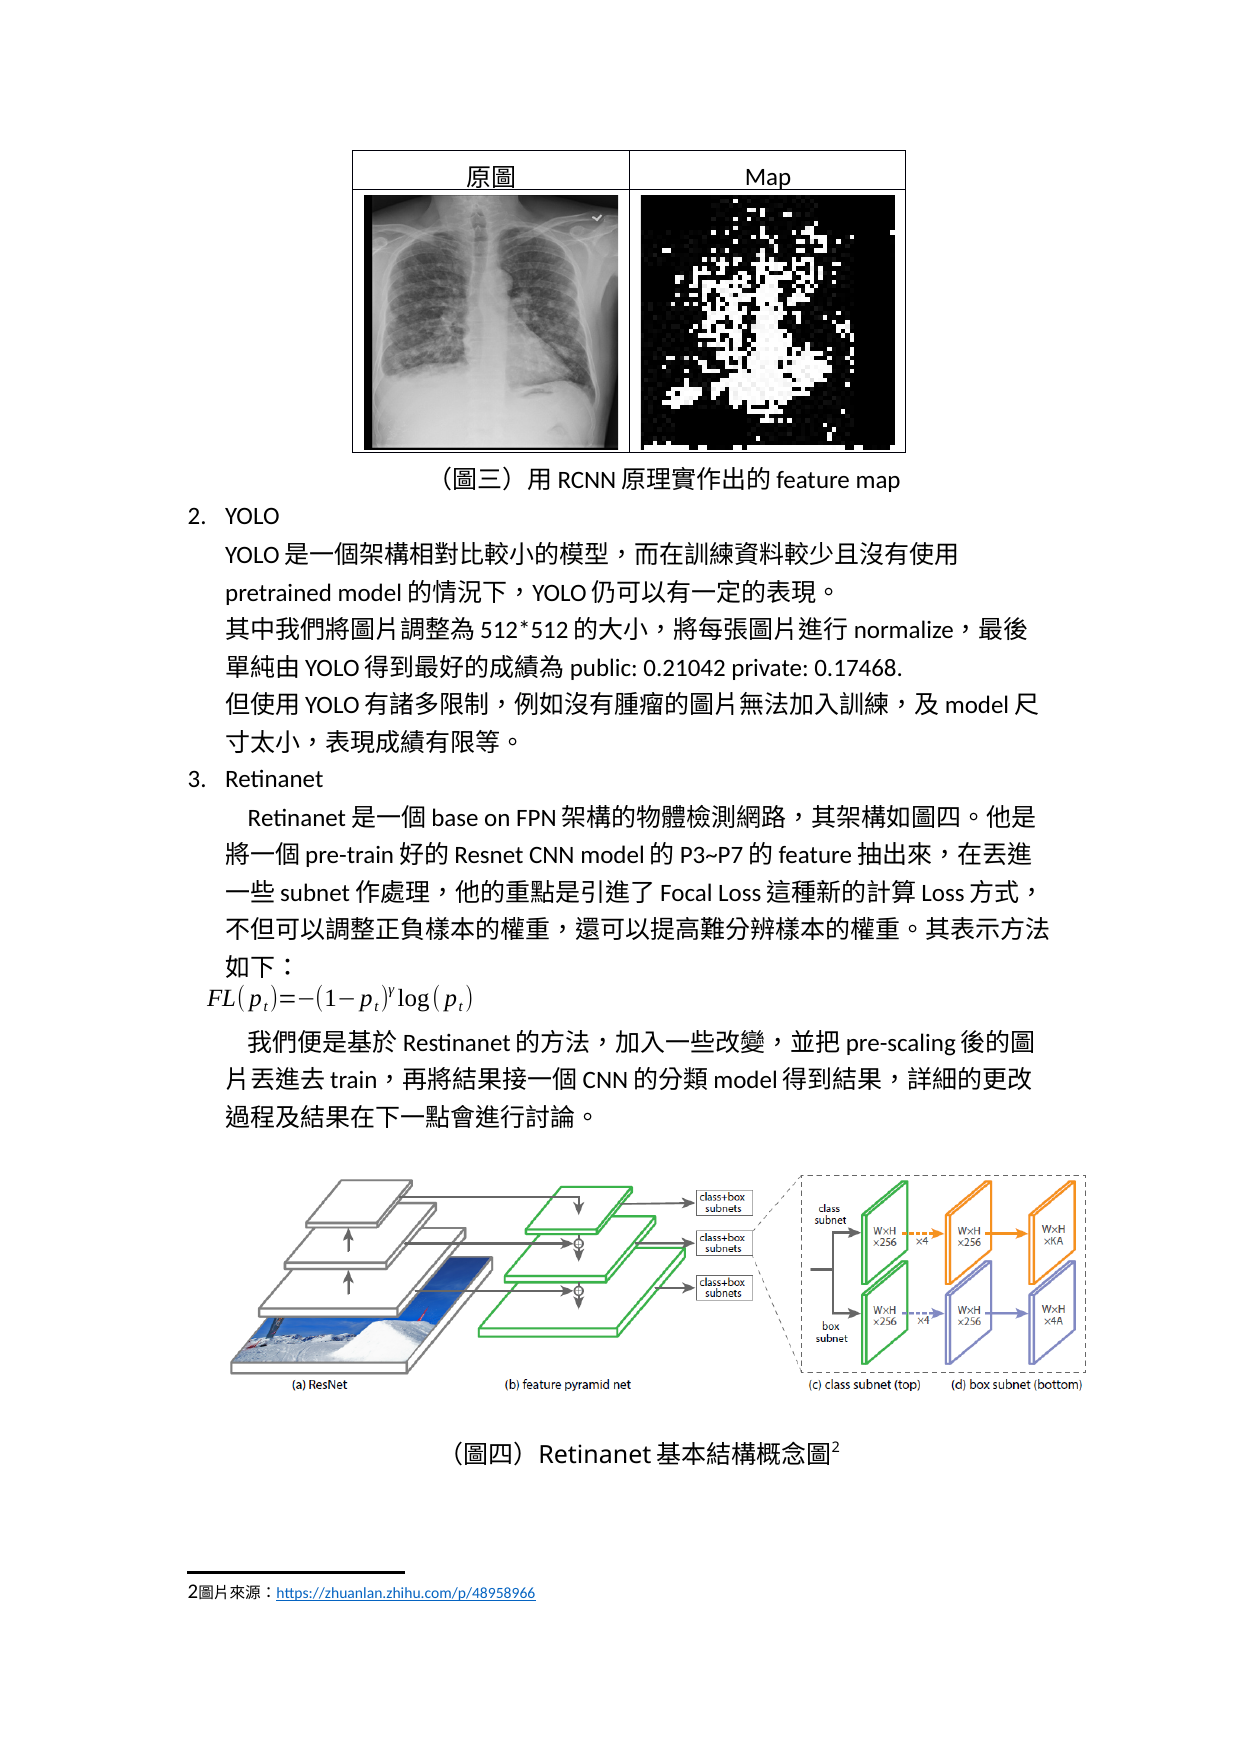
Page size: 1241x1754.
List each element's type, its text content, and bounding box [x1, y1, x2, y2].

list （圖三）用RCNN原理實作出的feature map [225, 453, 1053, 491]
list Retinanet是一個base on FPN架構的物體檢測網路，其架構如圖四。他是將一個pre-train好的Resnet CNN model的P3~P7的feature 抽出來，在丟進一些subnet作處理，他的重點是引進了Focal Loss這種新的計算Loss方式，不但可以調整正負樣本的權重，還可以提高難分辨樣本的權重。其表示方法如下： [225, 791, 1053, 978]
list 我們便是基於Restinanet的方法，加入一些改變，並把pre-scaling後的圖片丟進去train，再將結果接一個CNN的分類model得到結果，詳細的更改過程及結果在下一點會進行討論。 [225, 1016, 1053, 1128]
picture [364, 195, 619, 450]
table_cell [353, 190, 629, 452]
list （圖四）Retinanet基本結構概念圖 [225, 1428, 1053, 1466]
list 其中我們將圖片調整為512*512的大小，將每張圖片進行normalize，最後單純由YOLO得到最好的成績為public: 0.21042 private: 0.17468. [225, 603, 1053, 678]
list YOLO [187, 491, 1053, 528]
table_cell [630, 190, 905, 452]
list Retinanet [187, 753, 1053, 791]
table_header Map [630, 151, 905, 188]
list 但使用YOLO有諸多限制，例如沒有腫瘤的圖片無法加入訓練，及model尺寸太小，表現成績有限等。 [225, 678, 1053, 753]
picture [225, 1171, 1090, 1394]
text 圖片來源：https://zhuanlan.zhihu.com/p/48958966 [187, 1578, 1053, 1604]
table_header 原圖 [353, 151, 629, 188]
picture [640, 195, 895, 450]
list YOLO是一個架構相對比較小的模型，而在訓練資料較少且沒有使用pretrained model的情況下，YOLO仍可以有一定的表現。 [225, 528, 1053, 603]
